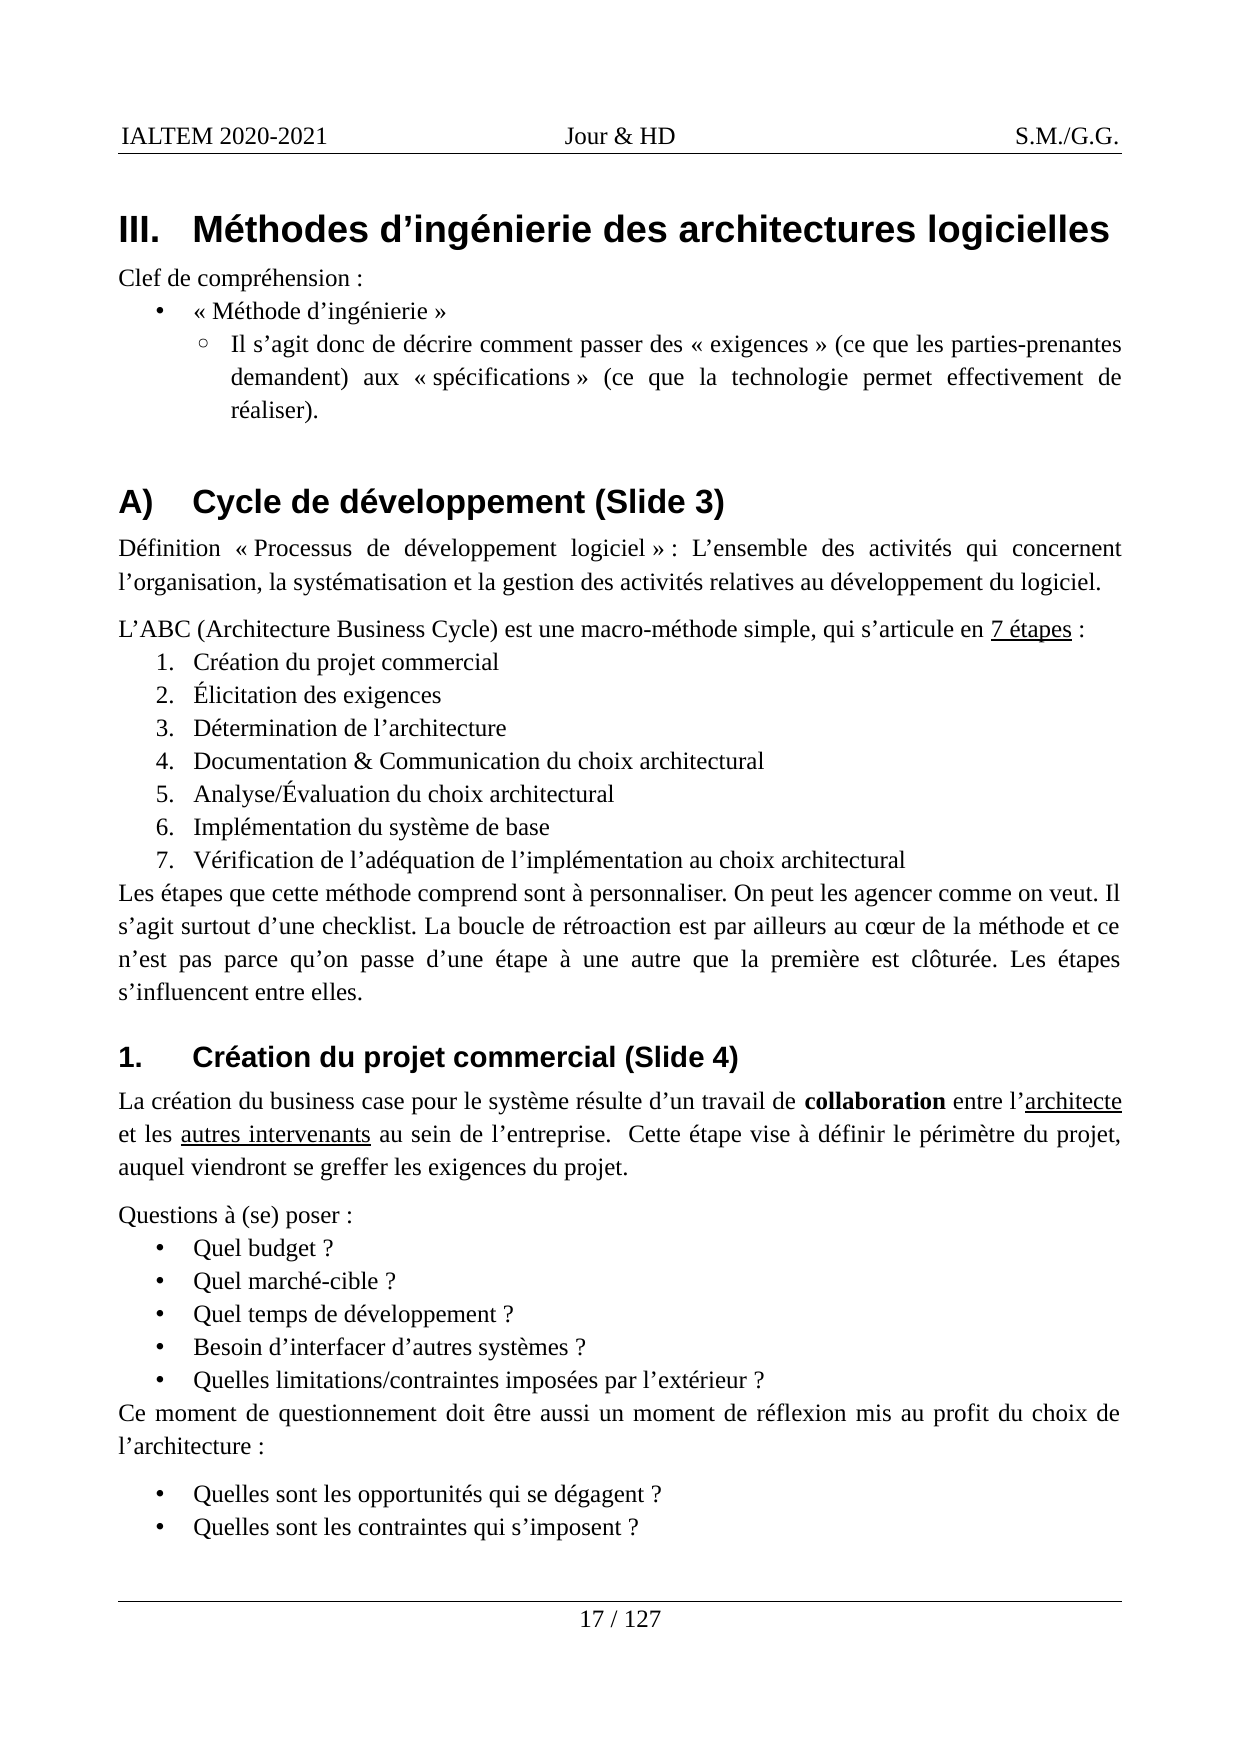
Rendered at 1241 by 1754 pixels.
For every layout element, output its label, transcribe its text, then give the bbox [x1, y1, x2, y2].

list Quelles sont les opportunités qui se dégagent ? [156, 1479, 1122, 1507]
text Questions à (se) poser : [118, 1200, 1122, 1229]
list Quel budget ? [156, 1233, 1122, 1262]
text La création du business case pour le système résulte d’un travail de collaboration entre l’architecte et les autres intervenants au sein de l’entreprise. Cette étape vise à définir le périmètre du projet, auquel viendront se greffer les exigences du projet. [118, 1086, 1122, 1181]
text Définition « Processus de développement logiciel » : L’ensemble des activités qui concernent l’organisation, la systématisation et la gestion des activités relatives au développement du logiciel. [118, 533, 1122, 595]
list Création du projet commercial [156, 647, 1122, 676]
subtitle Méthodes d’ingénierie des architectures logicielles [118, 207, 1122, 251]
list Vérification de l’adéquation de l’implémentation au choix architectural [156, 845, 1122, 874]
list Quelles sont les contraintes qui s’imposent ? [156, 1512, 1122, 1540]
list « Méthode d’ingénierie » [156, 296, 1122, 325]
list Besoin d’interfacer d’autres systèmes ? [156, 1332, 1122, 1361]
list Détermination de l’architecture [156, 713, 1122, 742]
list Quelles limitations/contraintes imposées par l’extérieur ? [156, 1365, 1122, 1394]
list Implémentation du système de base [156, 812, 1122, 841]
text Les étapes que cette méthode comprend sont à personnaliser. On peut les agencer comme on veut. Il s’agit surtout d’une checklist. La boucle de rétroaction est par ailleurs au cœur de la méthode et ce n’est pas parce qu’on passe d’une étape à une autre que la première est clôturée. Les étapes s’influencent entre elles. [118, 878, 1122, 1006]
text Ce moment de questionnement doit être aussi un moment de réflexion mis au profit du choix de l’architecture : [118, 1398, 1122, 1460]
list Documentation & Communication du choix architectural [156, 746, 1122, 775]
list Élicitation des exigences [156, 680, 1122, 709]
list Quel marché-cible ? [156, 1266, 1122, 1295]
text Clef de compréhension : [118, 263, 1122, 292]
list Analyse/Évaluation du choix architectural [156, 779, 1122, 808]
text L’ABC (Architecture Business Cycle) est une macro-méthode simple, qui s’articule en 7 étapes : [118, 614, 1122, 643]
list Quel temps de développement ? [156, 1299, 1122, 1328]
list Il s’agit donc de décrire comment passer des « exigences » (ce que les parties-prenantes demandent) aux « spécifications » (ce que la technologie permet effectivement de réaliser). [193, 329, 1122, 424]
subtitle Création du projet commercial (Slide 4) [118, 1040, 1122, 1074]
subtitle Cycle de développement (Slide 3) [118, 482, 1122, 521]
